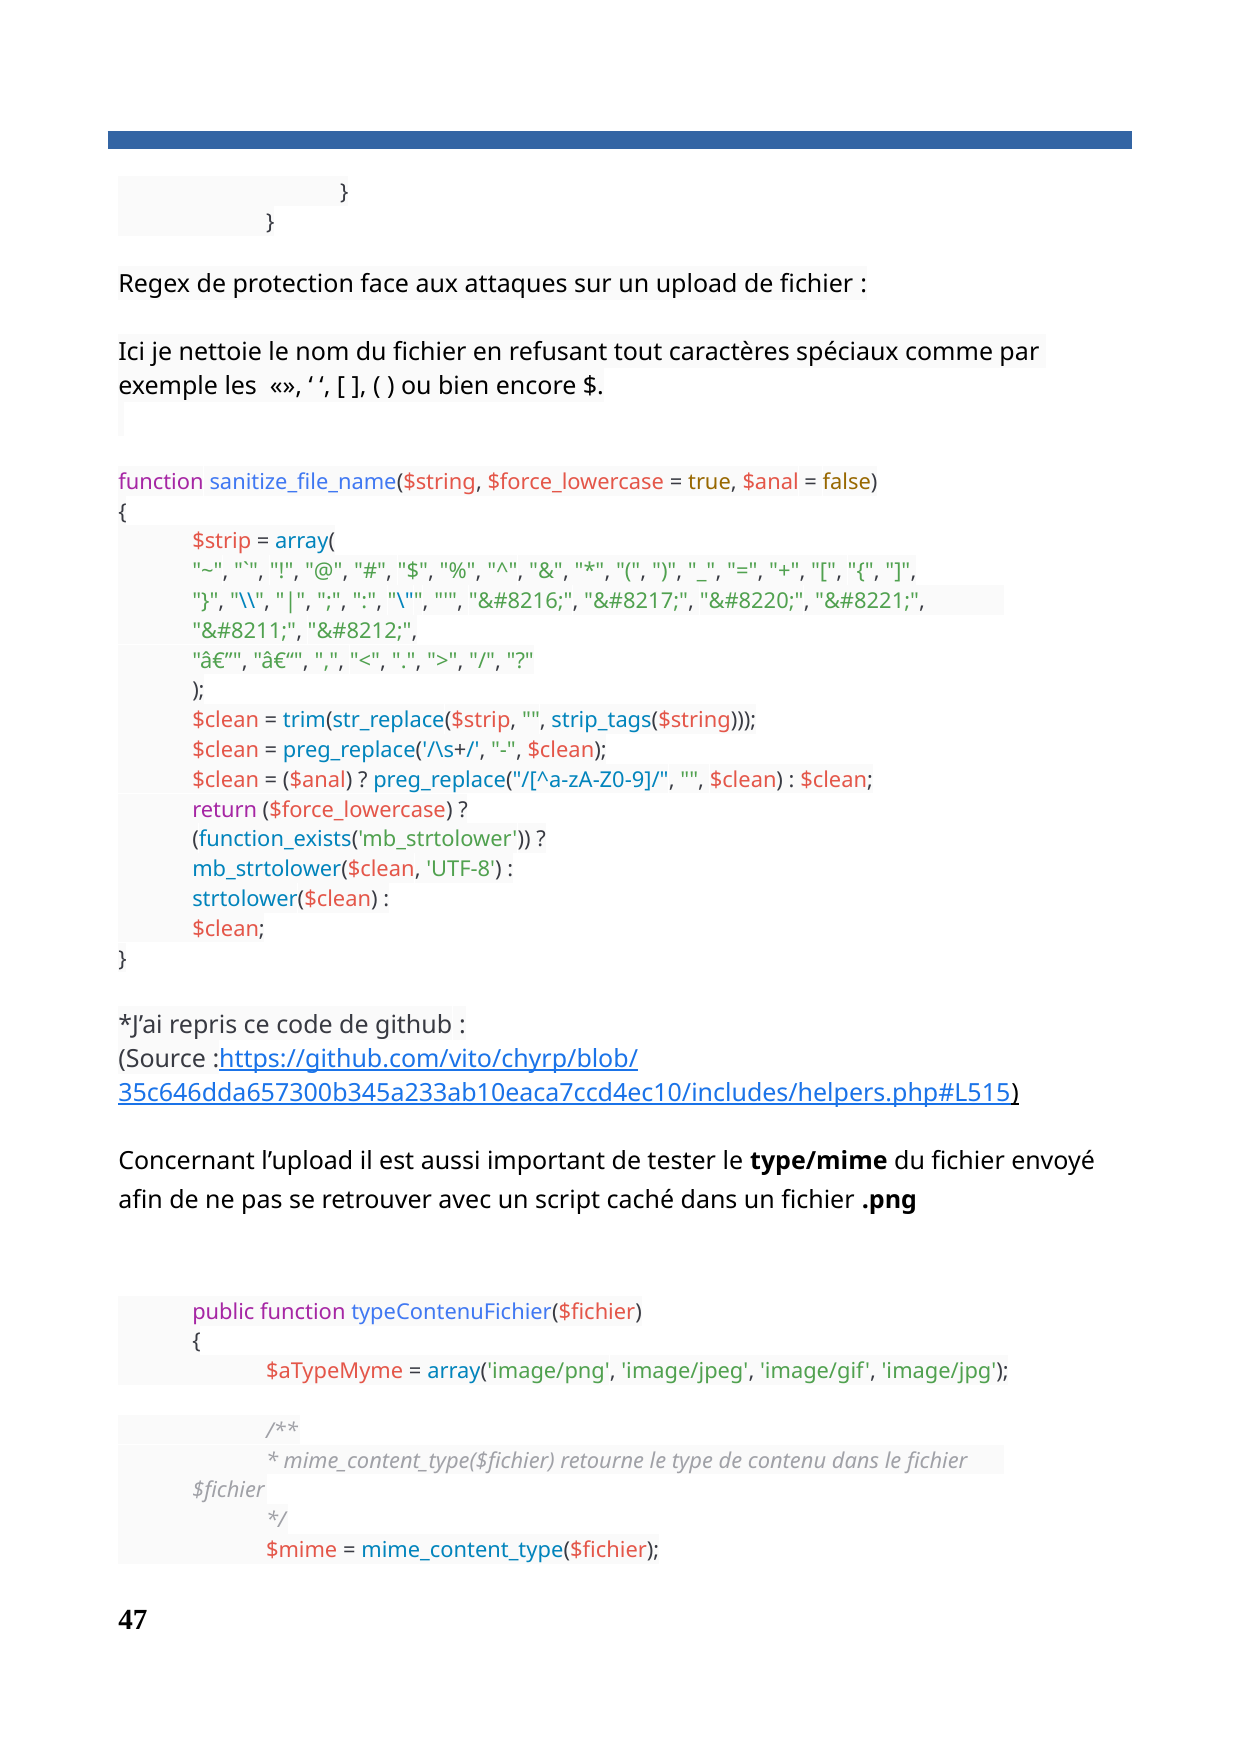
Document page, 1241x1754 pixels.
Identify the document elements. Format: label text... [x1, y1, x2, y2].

text } [118, 206, 1122, 236]
text public function typeContenuFichier($fichier) [118, 1296, 1122, 1326]
text (function_exists('mb_strtolower')) ? [118, 823, 1122, 853]
text function sanitize_file_name($string, $force_lowercase = true, $anal = false) [118, 466, 1122, 496]
text } [118, 942, 1122, 972]
text $strip = array( [118, 525, 1122, 555]
text $clean = trim(str_replace($strip, "", strip_tags($string))); [118, 704, 1122, 734]
text Ici je nettoie le nom du fichier en refusant tout caractères spéciaux comme par exemple les «», ‘ ‘, [ ], ( ) ou bien encore $. [118, 334, 1122, 402]
text mb_strtolower($clean, 'UTF-8') : [118, 853, 1122, 883]
text Regex de protection face aux attaques sur un upload de fichier : [118, 266, 1122, 300]
text "}", "\\", "|", ";", ":", "\"", "'", "&#8216;", "&#8217;", "&#8220;", "&#8221;", "&#8211;", "&#8212;", [118, 585, 1122, 644]
text "~", "`", "!", "@", "#", "$", "%", "^", "&", "*", "(", ")", "_", "=", "+", "[", "{", "]", [118, 555, 1122, 585]
text "â€”", "â€“", ",", "<", ".", ">", "/", "?" [118, 644, 1122, 674]
text $clean = preg_replace('/\s+/', "-", $clean); [118, 734, 1122, 764]
text { [118, 1326, 1122, 1355]
text $aTypeMyme = array('image/png', 'image/jpeg', 'image/gif', 'image/jpg'); [118, 1355, 1122, 1385]
text $clean; [118, 913, 1122, 942]
text (Source :https://github.com/vito/chyrp/blob/35c646dda657300b345a233ab10eaca7ccd4ec10/includes/helpers.php#L515) [118, 1040, 1122, 1108]
text return ($force_lowercase) ? [118, 793, 1122, 823]
text /** [118, 1415, 1122, 1444]
text $clean = ($anal) ? preg_replace("/[^a-zA-Z0-9]/", "", $clean) : $clean; [118, 764, 1122, 793]
text $mime = mime_content_type($fichier); [118, 1534, 1122, 1564]
text Concernant l’upload il est aussi important de tester le type/mime du fichier envoyé afin de ne pas se retrouver avec un script caché dans un fichier .png [118, 1143, 1122, 1216]
text ); [118, 674, 1122, 704]
text { [118, 496, 1122, 525]
text strtolower($clean) : [118, 883, 1122, 913]
text * mime_content_type($fichier) retourne le type de contenu dans le fichier $fichier [118, 1444, 1122, 1504]
text } [118, 176, 1122, 206]
text */ [118, 1504, 1122, 1534]
text *J’ai repris ce code de github : [118, 1006, 1122, 1040]
